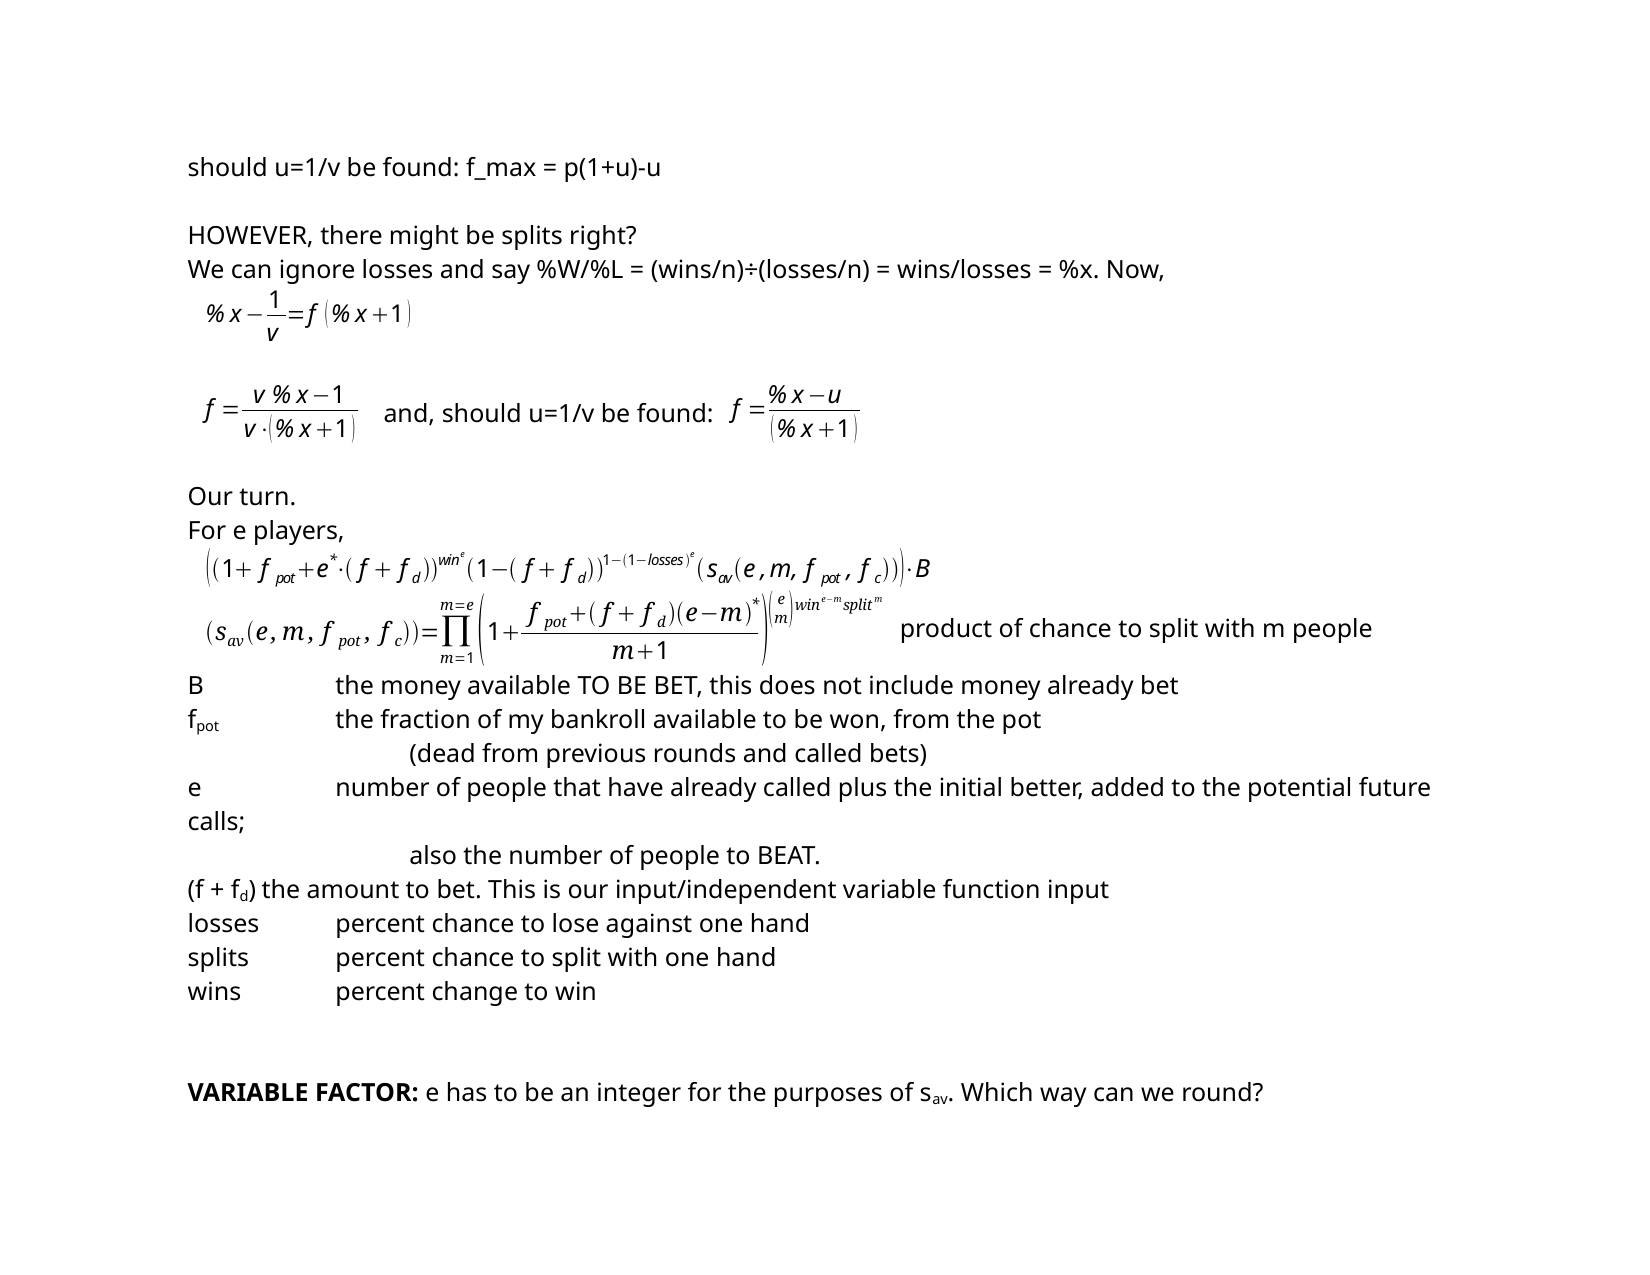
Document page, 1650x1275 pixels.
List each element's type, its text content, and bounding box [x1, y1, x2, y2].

text e number of people that have already called plus the initial better, added to the potential future calls; also the number of people to BEAT. [187, 769, 1462, 871]
text VARIABLE FACTOR: e has to be an integer for the purposes of sav. Which way can we round? [187, 1075, 1462, 1109]
text For e players, [187, 512, 1462, 546]
text We can ignore losses and say %W/%L = (wins/n)÷(losses/n) = wins/losses = %x. Now, [187, 252, 1462, 286]
text losses percent chance to lose against one hand [187, 905, 1462, 939]
text product of chance to split with m people [187, 589, 1462, 668]
text wins percent change to win [187, 973, 1462, 1007]
text fpot the fraction of my bankroll available to be won, from the pot (dead from previous rounds and called bets) [187, 702, 1462, 769]
text (f + fd) the amount to bet. This is our input/independent variable function input [187, 871, 1462, 905]
text B the money available TO BE BET, this does not include money already bet [187, 668, 1462, 702]
text Our turn. [187, 478, 1462, 512]
text splits percent chance to split with one hand [187, 939, 1462, 973]
text should u=1/v be found: f_max = p(1+u)-u [187, 150, 1462, 184]
text and, should u=1/v be found: [187, 380, 1462, 444]
text HOWEVER, there might be splits right? [187, 218, 1462, 252]
